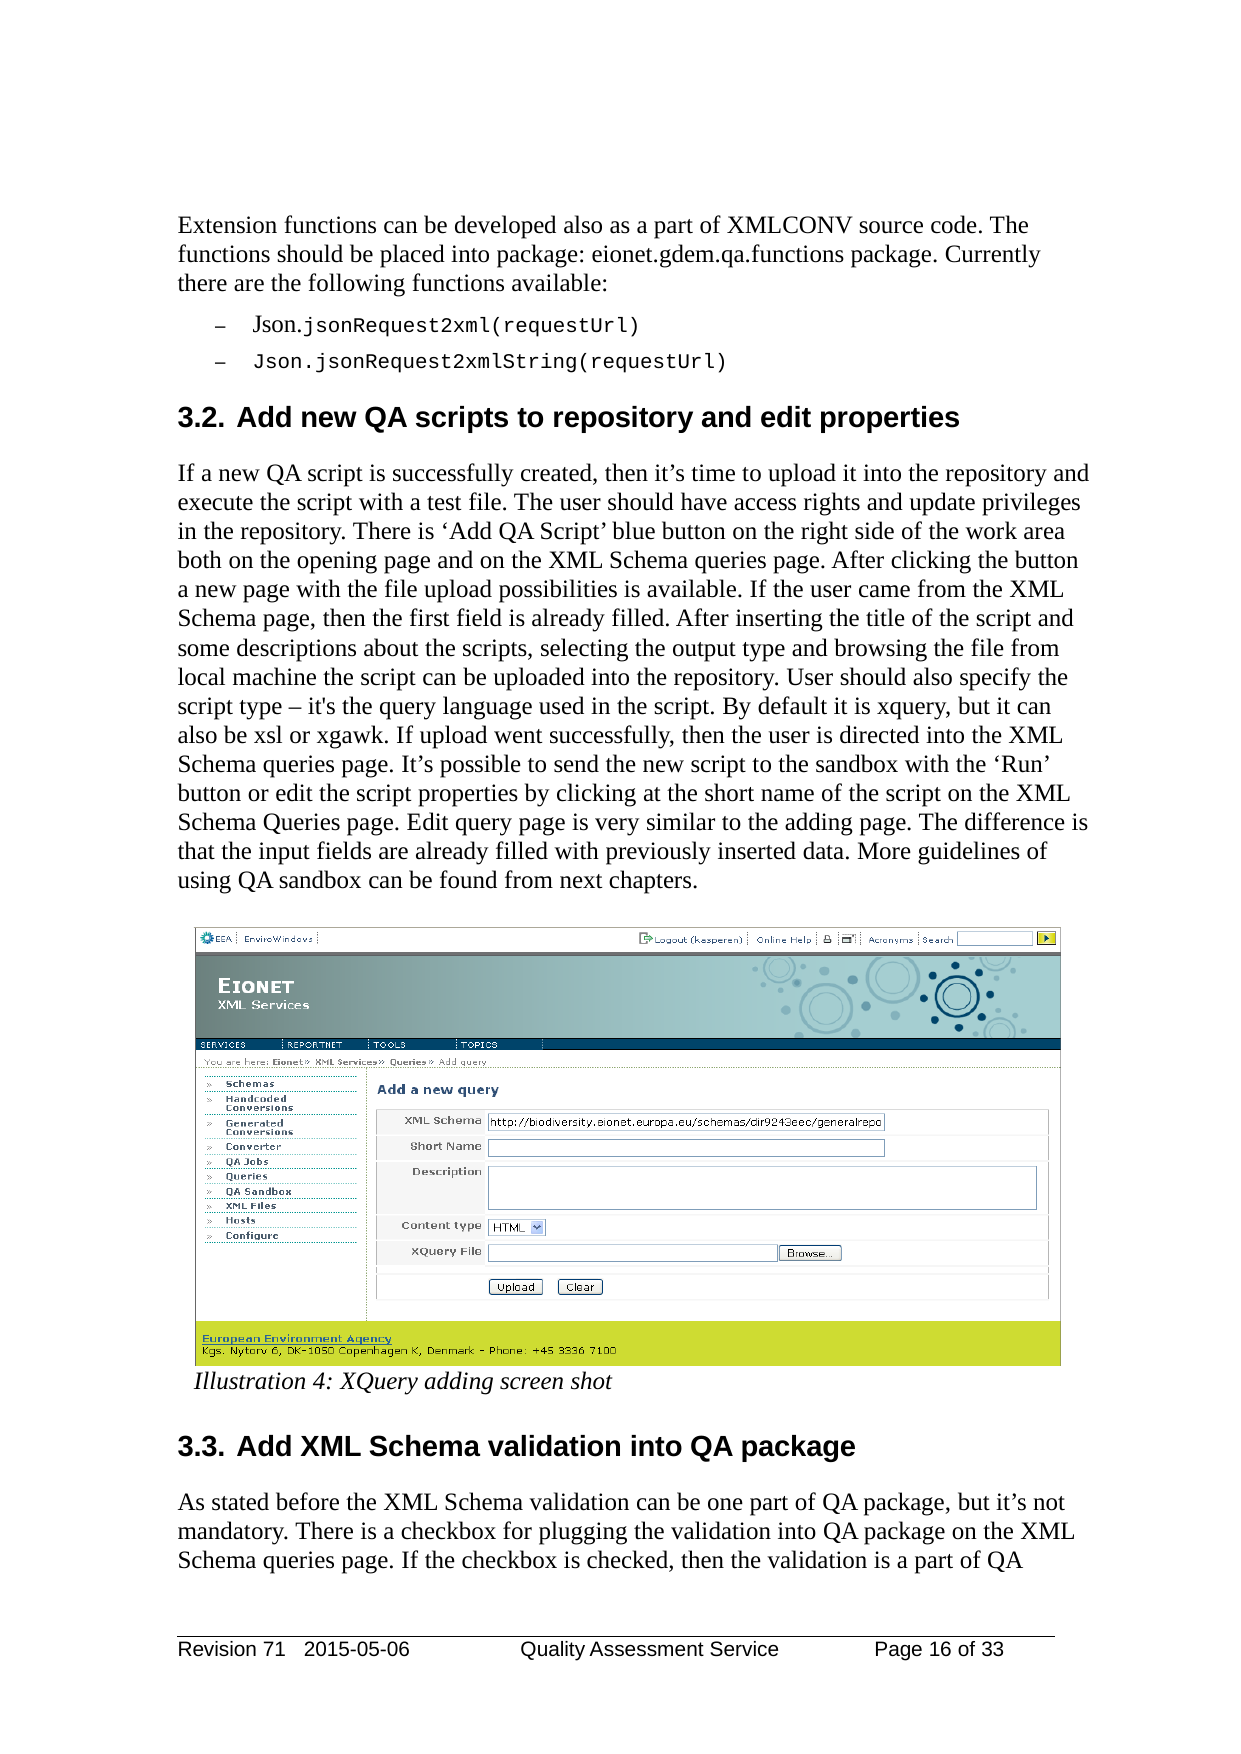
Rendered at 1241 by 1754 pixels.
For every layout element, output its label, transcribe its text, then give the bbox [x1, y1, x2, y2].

subtitle Add XML Schema validation into QA package [177, 1429, 1092, 1462]
list Json.jsonRequest2xmlString(requestUrl) [215, 351, 1092, 375]
list Json.jsonRequest2xml(requestUrl) [215, 309, 1092, 339]
text If a new QA script is successfully created, then it’s time to upload it into the repository and execute the script with a test file. The user should have access rights and update privileges in the repository. There is ‘Add QA Script’ blue button on the right side of the work area both on the opening page and on the XML Schema queries page. After clicking the button a new page with the file upload possibilities is available. If the user came from the XML Schema page, then the first field is already filled. After inserting the title of the script and some descriptions about the scripts, selecting the output type and browsing the file from local machine the script can be uploaded into the repository. User should also specify the script type – it's the query language used in the script. By default it is xquery, but it can also be xsl or xgawk. If upload went successfully, then the user is directed into the XML Schema queries page. It’s possible to send the new script to the sandbox with the ‘Run’ button or edit the script properties by clicking at the short name of the script on the XML Schema Queries page. Edit query page is very similar to the adding page. The difference is that the input fields are already filled with previously inserted data. More guidelines of using QA sandbox can be found from next chapters. [177, 458, 1092, 894]
subtitle Add new QA scripts to repository and edit properties [177, 400, 1092, 433]
text Extension functions can be developed also as a part of XMLCONV source code. The functions should be placed into package: eionet.gdem.qa.functions package. Currently there are the following functions available: [177, 210, 1092, 297]
text As stated before the XML Schema validation can be one part of QA package, but it’s not mandatory. There is a checkbox for plugging the validation into QA package on the XML Schema queries page. If the checkbox is checked, then the validation is a part of QA [177, 1487, 1092, 1574]
text Illustration 4: XQuery adding screen shot [194, 1366, 1061, 1395]
